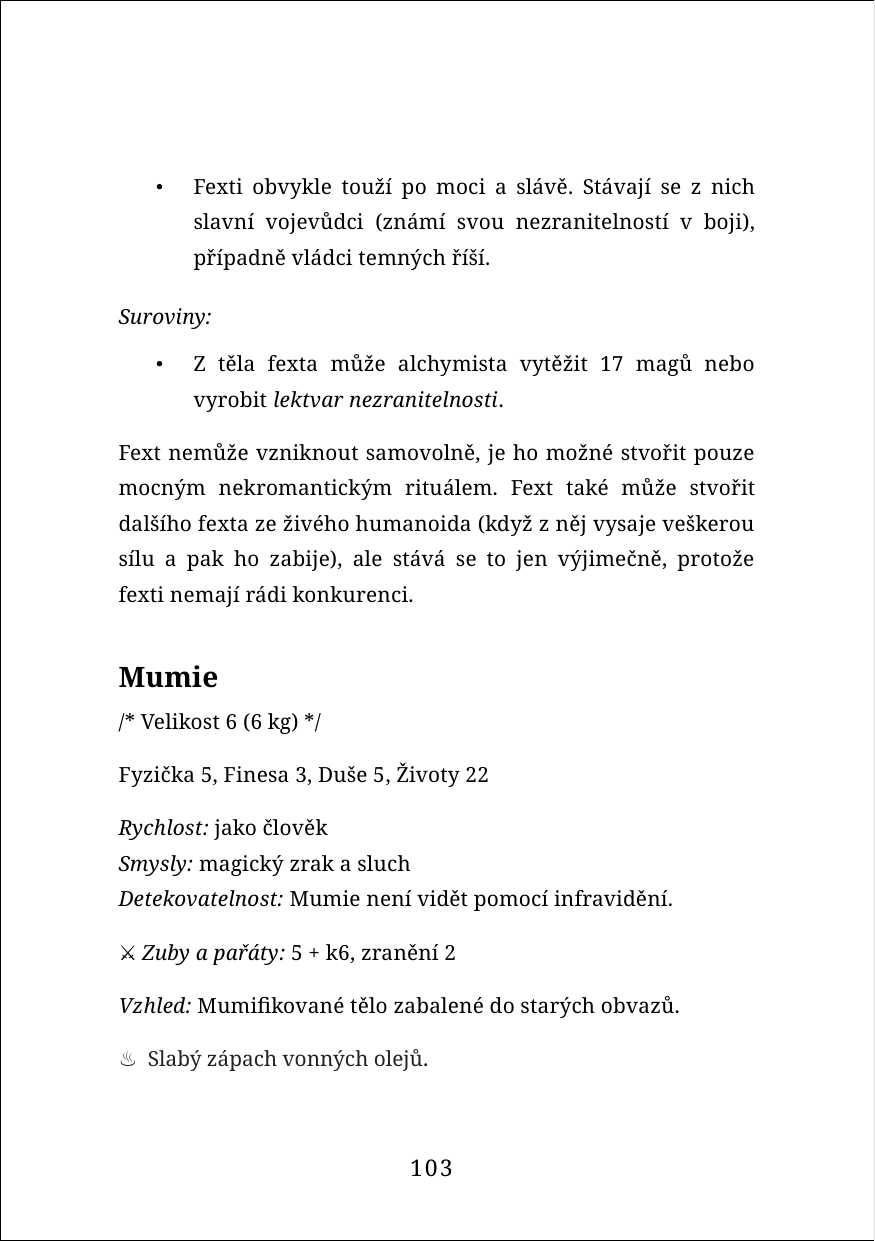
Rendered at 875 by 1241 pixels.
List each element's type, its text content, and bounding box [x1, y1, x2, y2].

list Fexti obvykle touží po moci a slávě. Stávají se z nich slavní vojevůdci (známí svou nezranitelností v boji), případně vládci temných říší. [156, 172, 756, 271]
subtitle Mumie [118, 657, 756, 695]
text Suroviny: [118, 302, 756, 330]
text /* Velikost 6 (6 kg) */ [118, 707, 756, 736]
text Fext nemůže vzniknout samovolně, je ho možné stvořit pouze mocným nekromantickým rituálem. Fext také může stvořit dalšího fexta ze živého humanoida (když z něj vysaje veškerou sílu a pak ho zabije), ale stává se to jen výjimečně, protože fexti nemají rádi konkurenci. [118, 438, 756, 608]
text Fyzička 5, Finesa 3, Duše 5, Životy 22 [118, 760, 756, 789]
text ⚔ Zuby a pařáty: 5 + k6, zranění 2 [118, 938, 756, 966]
text Smysly: magický zrak a sluch [118, 849, 756, 877]
text Rychlost: jako člověk [118, 813, 756, 842]
text ♨ Slabý zápach vonných olejů. [118, 1044, 756, 1073]
list Z těla fexta může alchymista vytěžit 17 magů nebo vyrobit lektvar nezranitelnosti. [156, 349, 756, 413]
text Detekovatelnost: Mumie není vidět pomocí infravidění. [118, 884, 756, 913]
text Vzhled: Mumifikované tělo zabalené do starých obvazů. [118, 991, 756, 1019]
